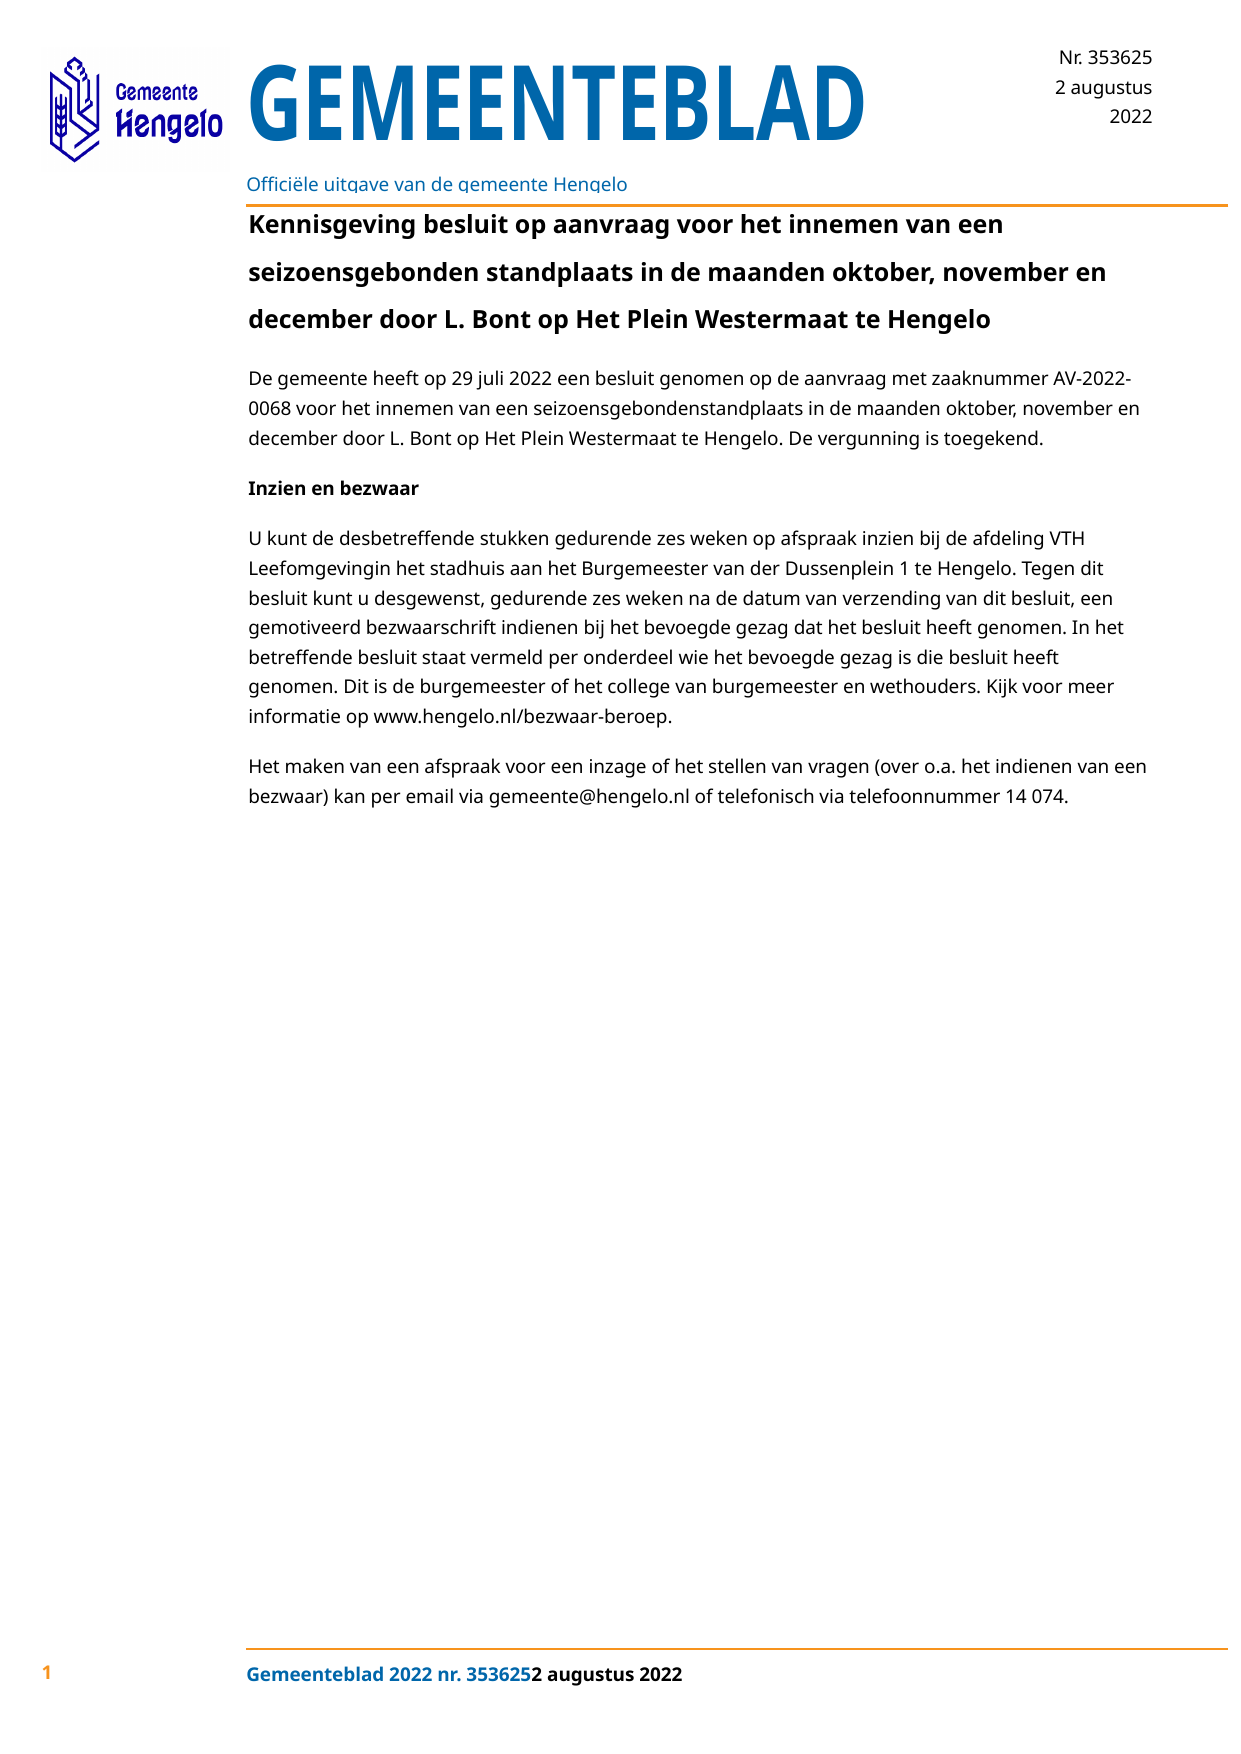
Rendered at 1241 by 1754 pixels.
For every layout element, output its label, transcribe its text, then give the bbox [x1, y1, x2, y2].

text De gemeente heeft op 29 juli 2022 een besluit genomen op de aanvraag met zaaknummer AV-2022-0068 voor het innemen van een seizoensgebondenstandplaats in de maanden oktober, november en december door L. Bont op Het Plein Westermaat te Hengelo. De vergunning is toegekend. [248, 366, 1152, 450]
text U kunt de desbetreffende stukken gedurende zes weken op afspraak inzien bij de afdeling VTH Leefomgevingin het stadhuis aan het Burgemeester van der Dussenplein 1 te Hengelo. Tegen dit besluit kunt u desgewenst, gedurende zes weken na de datum van verzending van dit besluit, een gemotiveerd bezwaarschrift indienen bij het bevoegde gezag dat het besluit heeft genomen. In het betreffende besluit staat vermeld per onderdeel wie het bevoegde gezag is die besluit heeft genomen. Dit is de burgemeester of het college van burgemeester en wethouders. Kijk voor meer informatie op www.hengelo.nl/bezwaar-beroep. [248, 526, 1152, 729]
picture [41, 47, 231, 172]
text Kennisgeving besluit op aanvraag voor het innemen van een seizoensgebonden standplaats in de maanden oktober, november en december door L. Bont op Het Plein Westermaat te Hengelo [248, 207, 1152, 336]
text Inzien en bezwaar [248, 475, 1152, 501]
text Het maken van een afspraak voor een inzage of het stellen van vragen (over o.a. het indienen van een bezwaar) kan per email via gemeente@hengelo.nl of telefonisch via telefoonnummer 14 074. [248, 753, 1152, 809]
